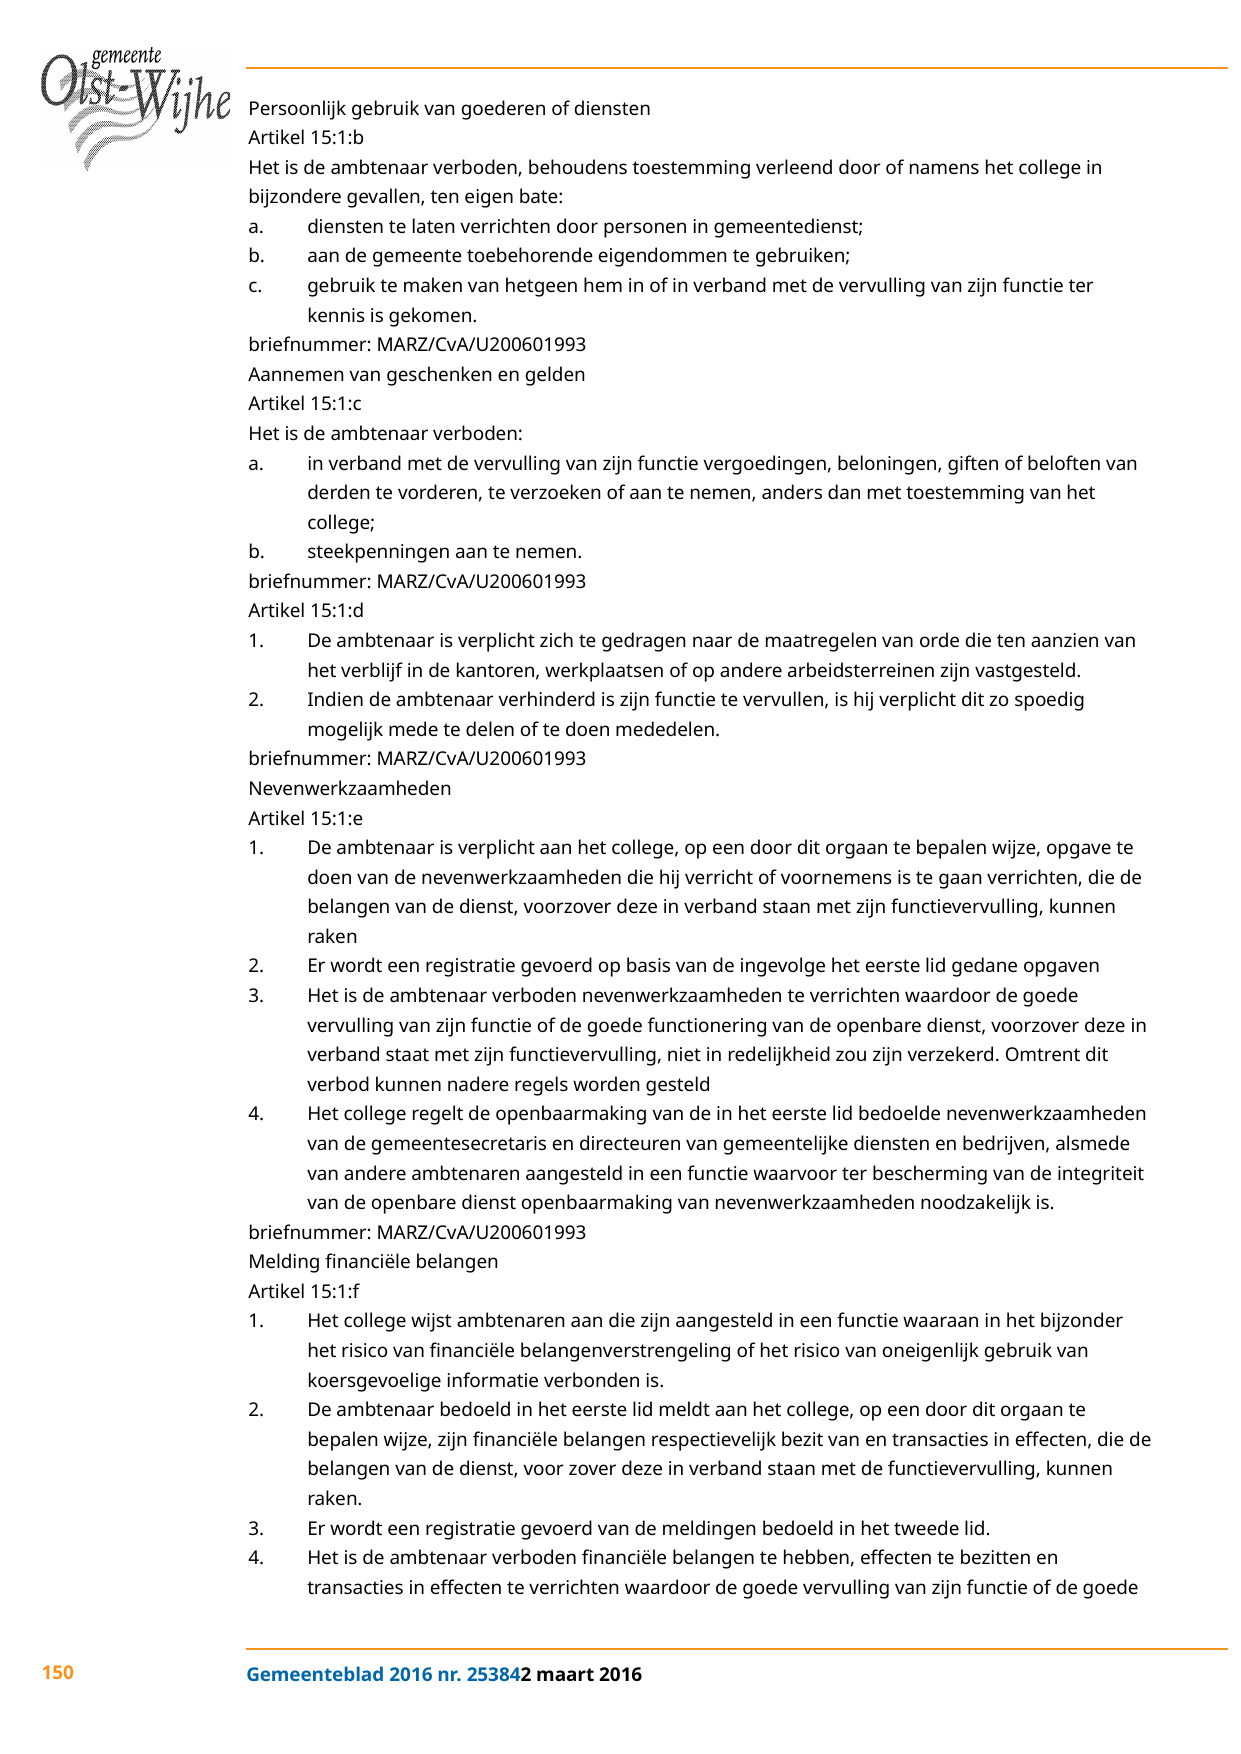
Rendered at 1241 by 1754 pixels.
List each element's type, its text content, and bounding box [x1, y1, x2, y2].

text Nevenwerkzaamheden [248, 775, 1152, 801]
list De ambtenaar bedoeld in het eerste lid meldt aan het college, op een door dit orgaan te bepalen wijze, zijn financiële belangen respectievelijk bezit van en transacties in effecten, die de belangen van de dienst, voor zover deze in verband staan met de functievervulling, kunnen raken. [248, 1396, 1152, 1511]
list gebruik te maken van hetgeen hem in of in verband met de vervulling van zijn functie ter kennis is gekomen. [248, 272, 1152, 328]
text briefnummer: MARZ/CvA/U200601993 [248, 568, 1152, 594]
list Er wordt een registratie gevoerd van de meldingen bedoeld in het tweede lid. [248, 1515, 1152, 1541]
text Melding financiële belangen [248, 1248, 1152, 1274]
text Persoonlijk gebruik van goederen of diensten [248, 95, 1152, 121]
text Artikel 15:1:c [248, 391, 1152, 416]
text Het is de ambtenaar verboden, behoudens toestemming verleend door of namens het college in bijzondere gevallen, ten eigen bate: [248, 154, 1152, 209]
list Het is de ambtenaar verboden financiële belangen te hebben, effecten te bezitten en transacties in effecten te verrichten waardoor de goede vervulling van zijn functie of de goede [248, 1544, 1152, 1600]
list Het college wijst ambtenaren aan die zijn aangesteld in een functie waaraan in het bijzonder het risico van financiële belangenverstrengeling of het risico van oneigenlijk gebruik van koersgevoelige informatie verbonden is. [248, 1308, 1152, 1393]
list in verband met de vervulling van zijn functie vergoedingen, beloningen, giften of beloften van derden te vorderen, te verzoeken of aan te nemen, anders dan met toestemming van het college; [248, 450, 1152, 535]
list Het college regelt de openbaarmaking van de in het eerste lid bedoelde nevenwerkzaamheden van de gemeentesecretaris en directeuren van gemeentelijke diensten en bedrijven, alsmede van andere ambtenaren aangesteld in een functie waarvoor ter bescherming van de integriteit van de openbare dienst openbaarmaking van nevenwerkzaamheden noodzakelijk is. [248, 1101, 1152, 1215]
list De ambtenaar is verplicht aan het college, op een door dit orgaan te bepalen wijze, opgave te doen van de nevenwerkzaamheden die hij verricht of voornemens is te gaan verrichten, die de belangen van de dienst, voorzover deze in verband staan met zijn functievervulling, kunnen raken [248, 834, 1152, 949]
list diensten te laten verrichten door personen in gemeentedienst; [248, 213, 1152, 239]
text Artikel 15:1:e [248, 805, 1152, 831]
list aan de gemeente toebehorende eigendommen te gebruiken; [248, 243, 1152, 268]
text Aannemen van geschenken en gelden [248, 361, 1152, 387]
text briefnummer: MARZ/CvA/U200601993 [248, 331, 1152, 357]
list steekpenningen aan te nemen. [248, 538, 1152, 564]
list Het is de ambtenaar verboden nevenwerkzaamheden te verrichten waardoor de goede vervulling van zijn functie of de goede functionering van de openbare dienst, voorzover deze in verband staat met zijn functievervulling, niet in redelijkheid zou zijn verzekerd. Omtrent dit verbod kunnen nadere regels worden gesteld [248, 982, 1152, 1097]
list De ambtenaar is verplicht zich te gedragen naar de maatregelen van orde die ten aanzien van het verblijf in de kantoren, werkplaatsen of op andere arbeidsterreinen zijn vastgesteld. [248, 627, 1152, 683]
list Er wordt een registratie gevoerd op basis van de ingevolge het eerste lid gedane opgaven [248, 953, 1152, 978]
list Indien de ambtenaar verhinderd is zijn functie te vervullen, is hij verplicht dit zo spoedig mogelijk mede te delen of te doen mededelen. [248, 686, 1152, 742]
text Artikel 15:1:f [248, 1278, 1152, 1304]
picture [41, 47, 231, 172]
text Artikel 15:1:b [248, 124, 1152, 150]
text briefnummer: MARZ/CvA/U200601993 [248, 1219, 1152, 1245]
text Artikel 15:1:d [248, 598, 1152, 623]
text briefnummer: MARZ/CvA/U200601993 [248, 746, 1152, 771]
text Het is de ambtenaar verboden: [248, 420, 1152, 446]
